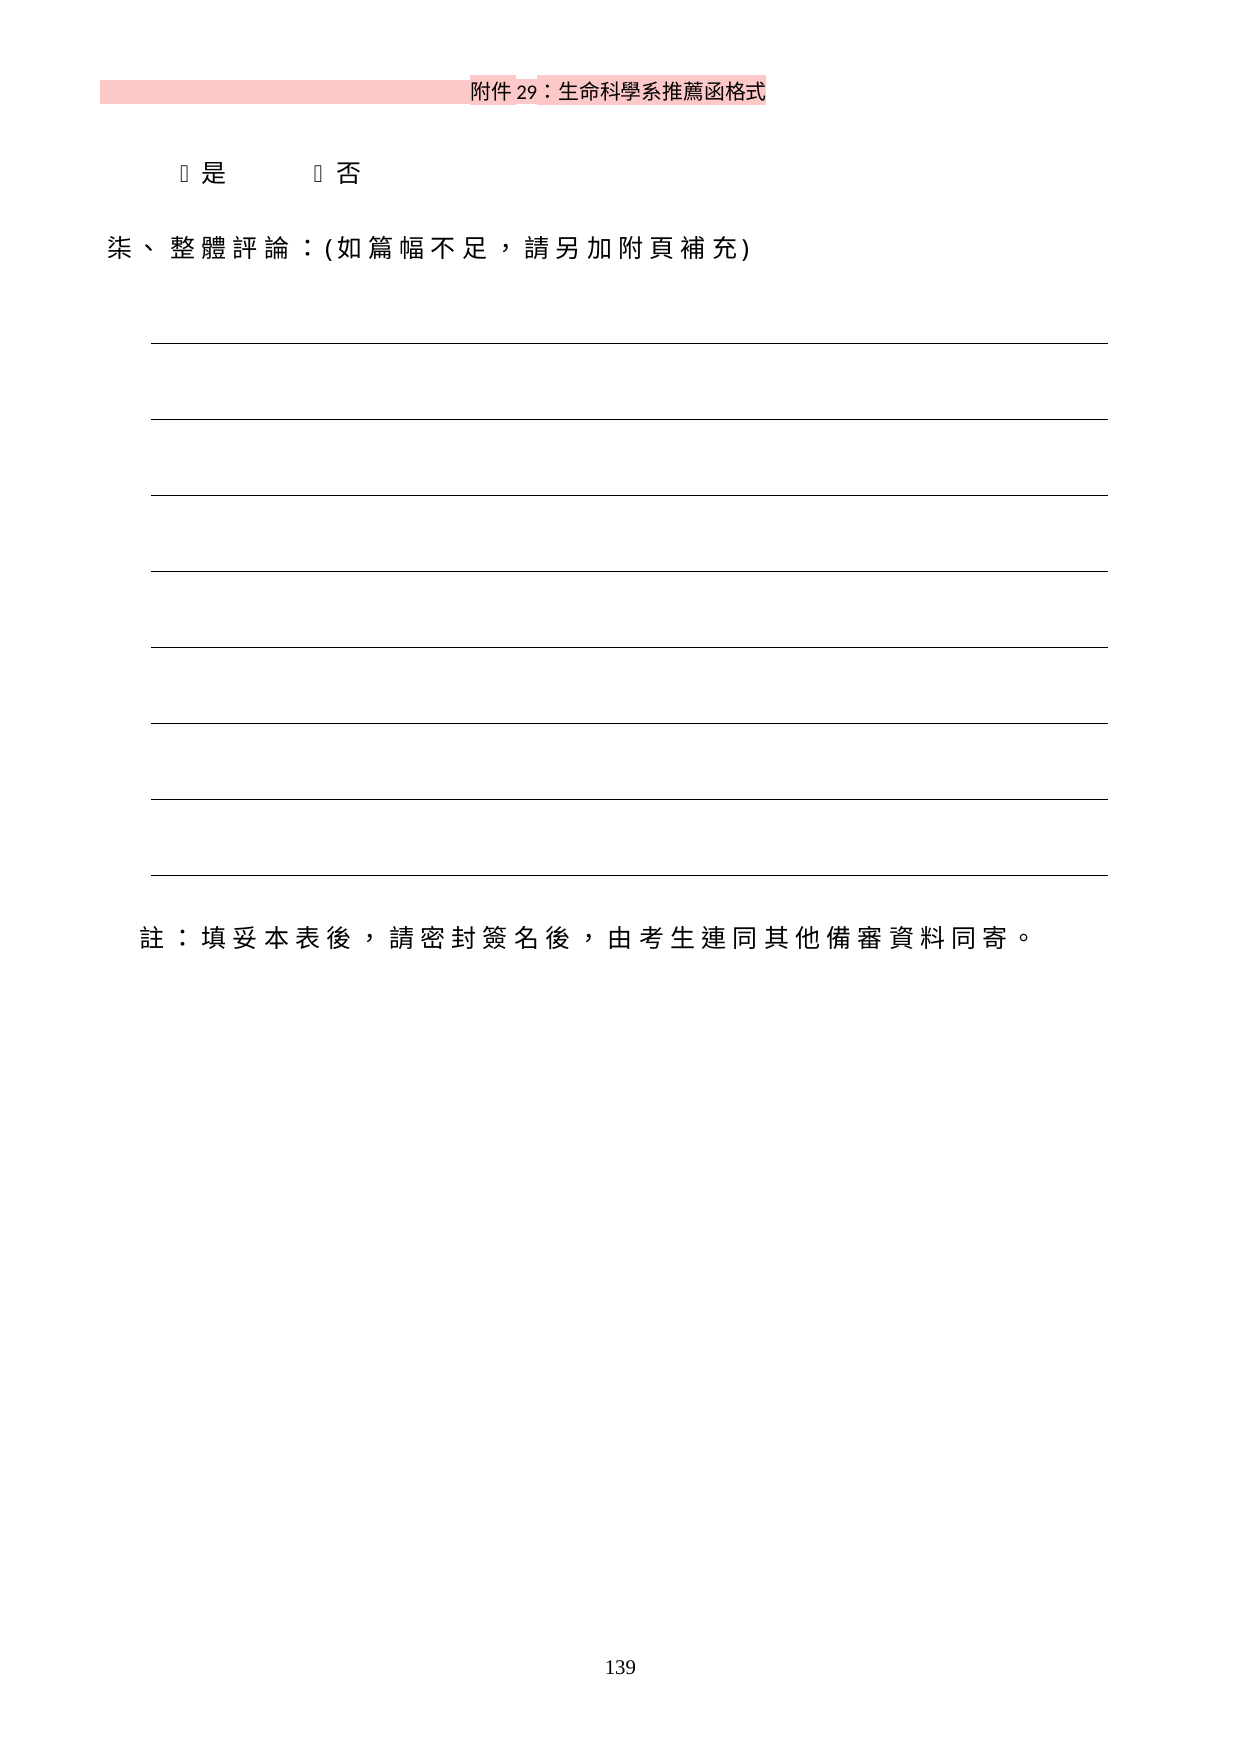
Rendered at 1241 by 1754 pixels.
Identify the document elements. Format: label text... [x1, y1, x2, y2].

table_cell [151, 344, 1107, 418]
table_cell [151, 724, 1107, 799]
table_cell [151, 648, 1107, 723]
text 註：填妥本表後，請密封簽名後，由考生連同其他備審資料同寄。 [129, 894, 1136, 957]
table_header [151, 268, 1107, 342]
text  是  否 [136, 130, 1136, 192]
table_cell [151, 496, 1107, 571]
table_cell [151, 800, 1107, 875]
table_cell [151, 572, 1107, 647]
table_cell [151, 420, 1107, 494]
text 柒、整體評論：(如篇幅不足，請另加附頁補充) [104, 205, 1136, 267]
